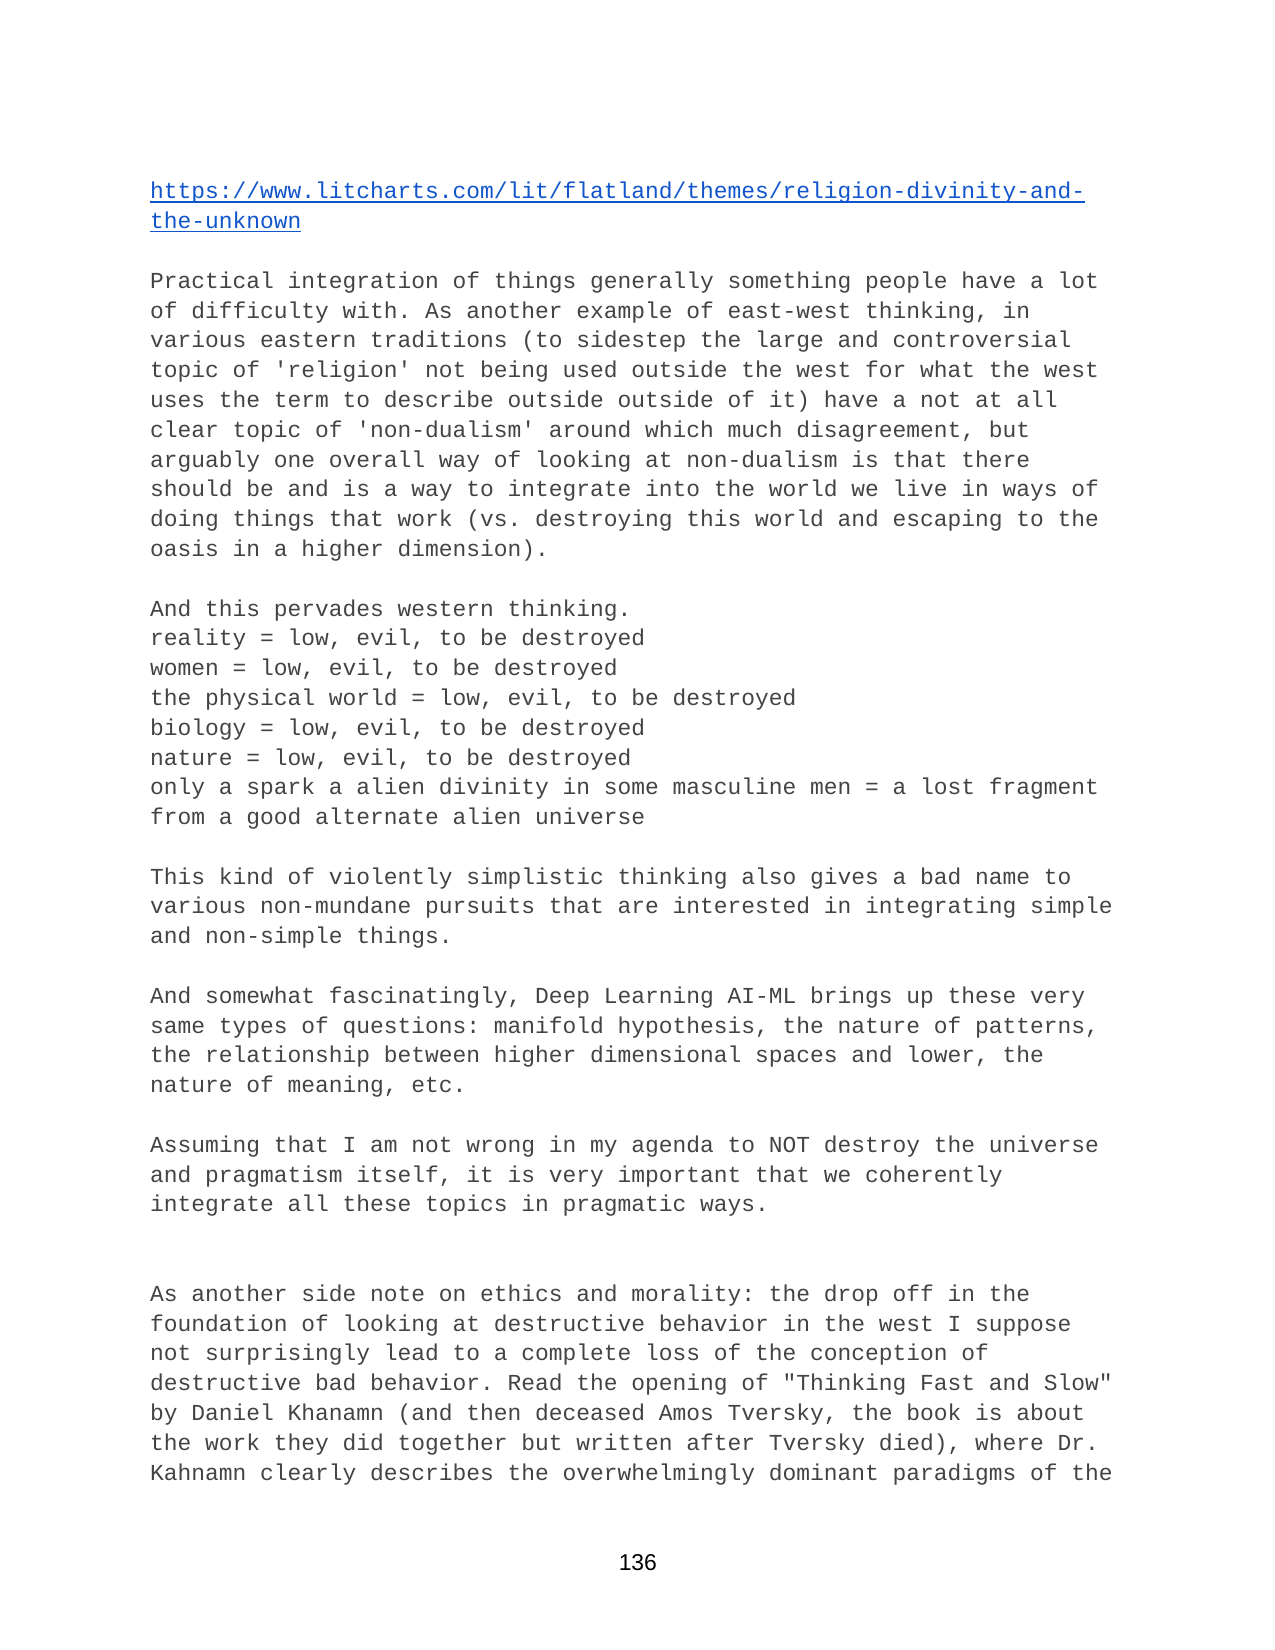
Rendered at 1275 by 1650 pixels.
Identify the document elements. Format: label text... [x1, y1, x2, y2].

text Practical integration of things generally something people have a lot of difficulty with. As another example of east-west thinking, in various eastern traditions (to sidestep the large and controversial topic of 'religion' not being used outside the west for what the west uses the term to describe outside outside of it) have a not at all clear topic of 'non-dualism' around which much disagreement, but arguably one overall way of looking at non-dualism is that there should be and is a way to integrate into the world we live in ways of doing things that work (vs. destroying this world and escaping to the oasis in a higher dimension). [150, 269, 1125, 563]
text biology = low, evil, to be destroyed [150, 716, 1125, 742]
text This kind of violently simplistic thinking also gives a bad name to various non-mundane pursuits that are interested in integrating simple and non-simple things. [150, 865, 1125, 951]
text reality = low, evil, to be destroyed [150, 627, 1125, 653]
text the physical world = low, evil, to be destroyed [150, 686, 1125, 712]
text https://www.litcharts.com/lit/flatland/themes/religion-divinity-and-the-unknown [150, 180, 1125, 236]
text nature = low, evil, to be destroyed [150, 746, 1125, 772]
text And somewhat fascinatingly, Deep Learning AI-ML brings up these very same types of questions: manifold hypothesis, the nature of patterns, the relationship between higher dimensional spaces and lower, the nature of meaning, etc. [150, 984, 1125, 1099]
text women = low, evil, to be destroyed [150, 656, 1125, 682]
text And this pervades western thinking. [150, 597, 1125, 623]
text As another side note on ethics and morality: the drop off in the foundation of looking at destructive behavior in the west I suppose not surprisingly lead to a complete loss of the conception of destructive bad behavior. Read the opening of "Thinking Fast and Slow" by Daniel Khanamn (and then deceased Amos Tversky, the book is about the work they did together but written after Tversky died), where Dr. Kahnamn clearly describes the overwhelmingly dominant paradigms of the [150, 1282, 1125, 1487]
text Assuming that I am not wrong in my agenda to NOT destroy the universe and pragmatism itself, it is very important that we coherently integrate all these topics in pragmatic ways. [150, 1133, 1125, 1219]
text only a spark a alien divinity in some masculine men = a lost fragment from a good alternate alien universe [150, 776, 1125, 831]
